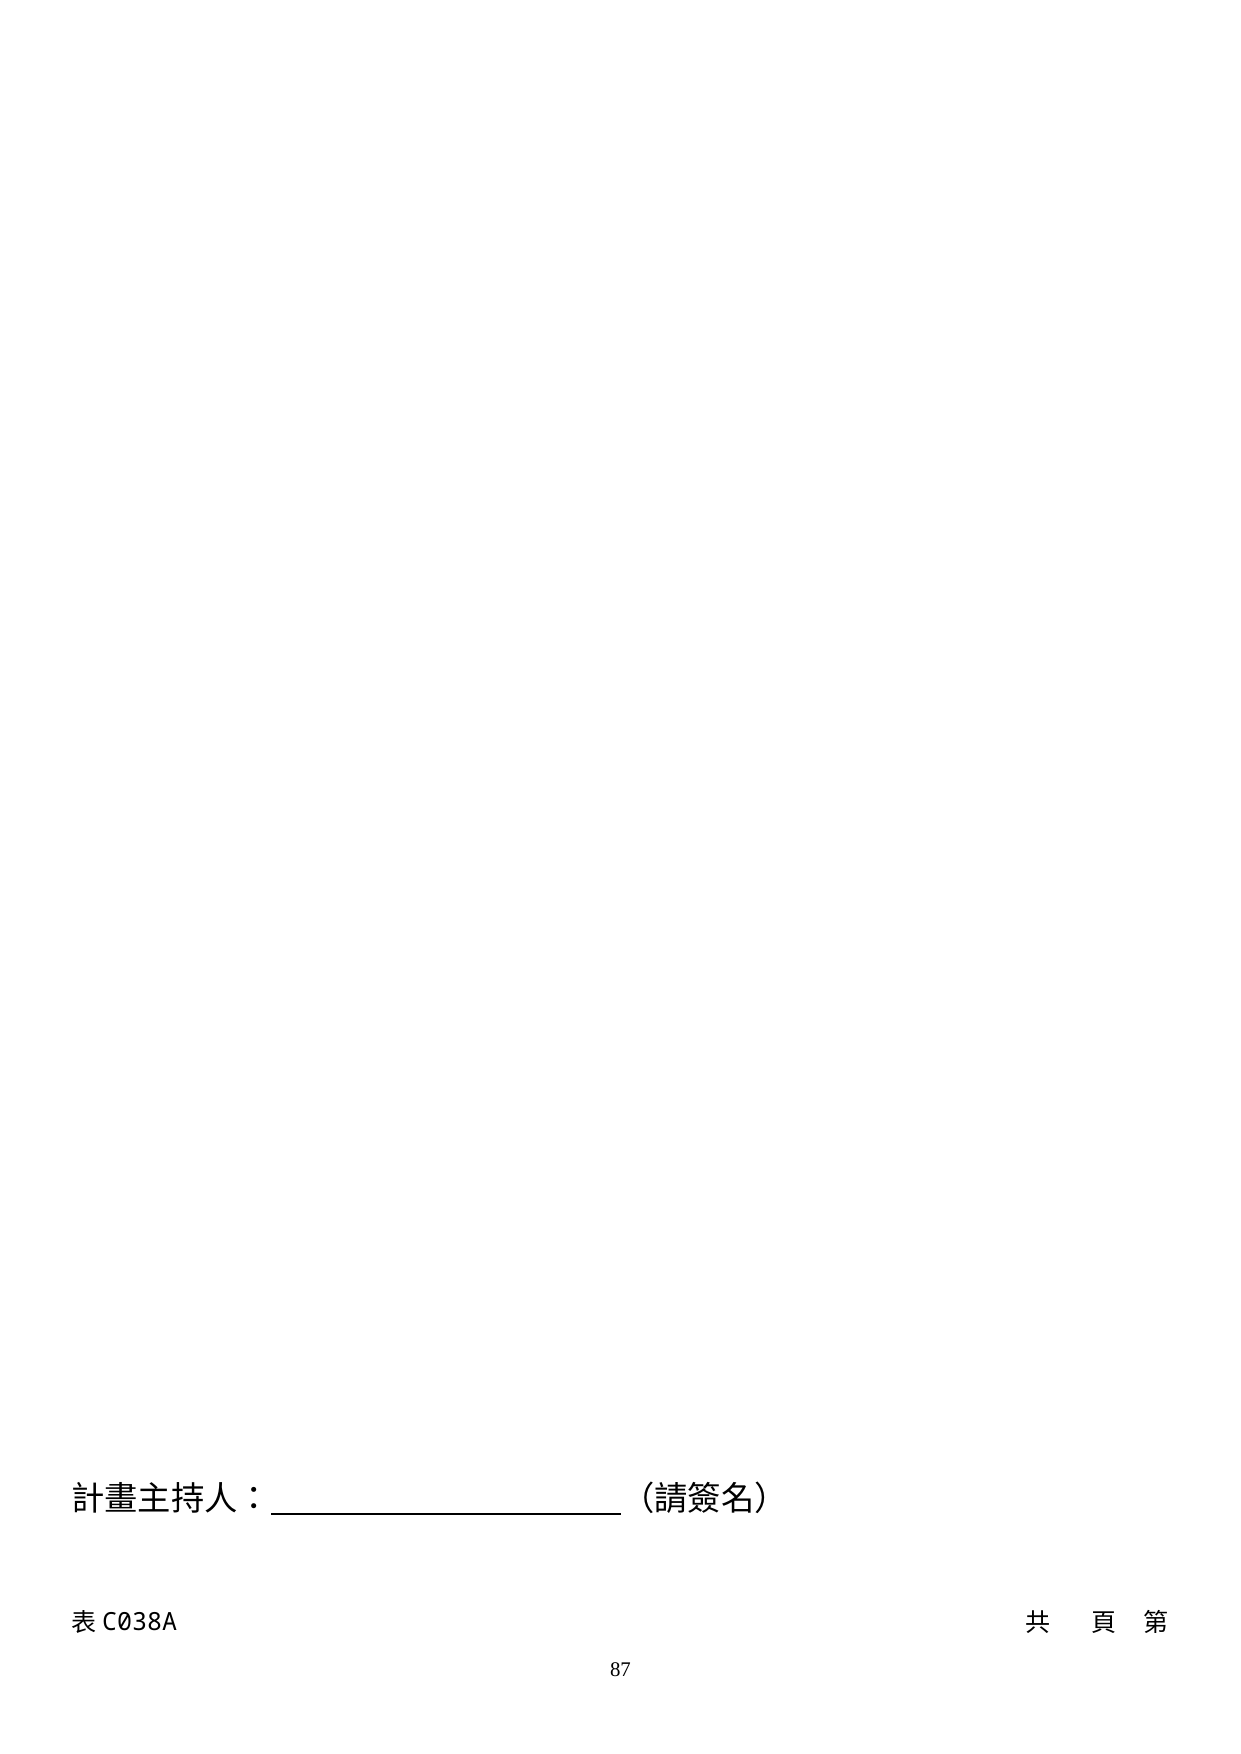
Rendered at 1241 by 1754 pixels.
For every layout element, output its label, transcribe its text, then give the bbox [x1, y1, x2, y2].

text 計畫主持人： （請簽名） [71, 1454, 1169, 1517]
text 表C038A 共 頁 第 [71, 1579, 1169, 1642]
